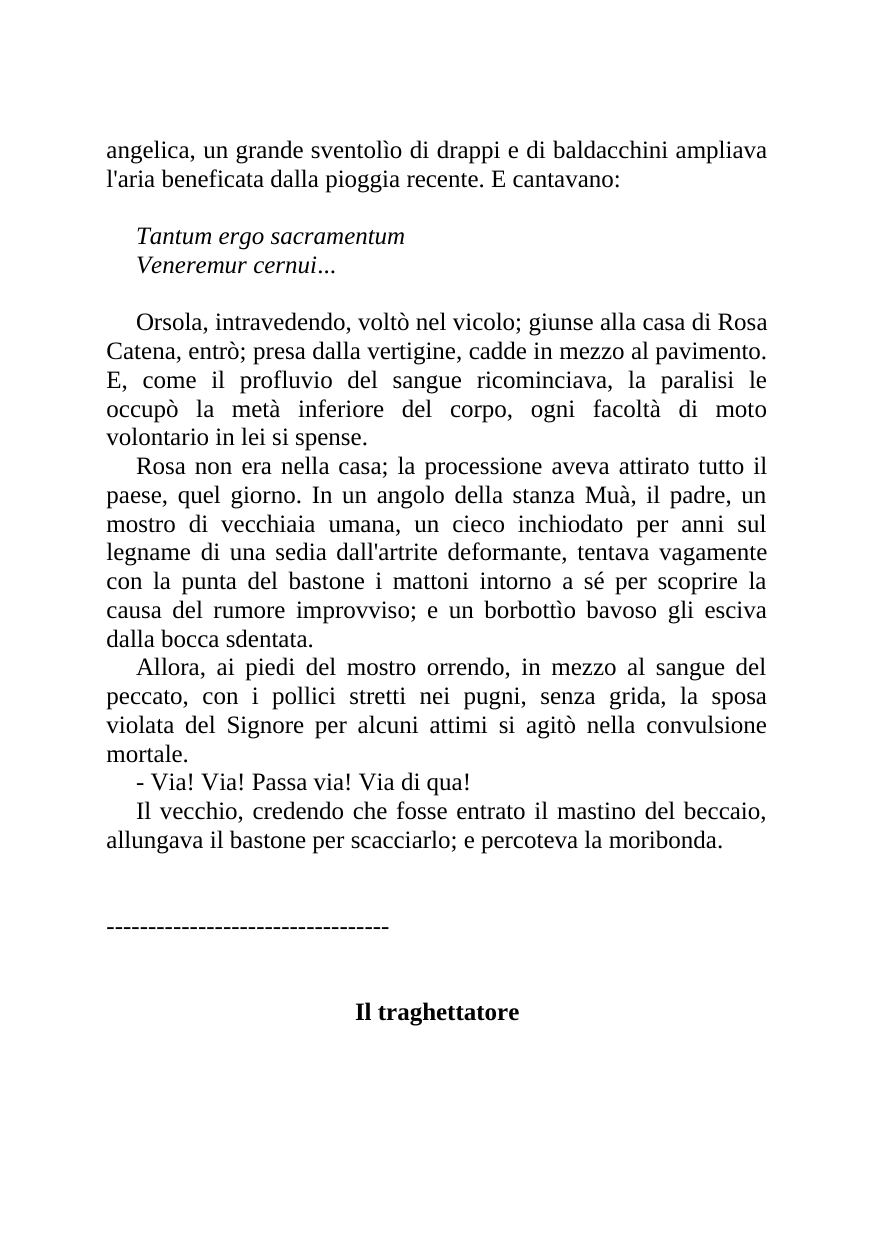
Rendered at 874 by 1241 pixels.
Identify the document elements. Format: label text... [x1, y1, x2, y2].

text Tantum ergo sacramentum [106, 221, 768, 250]
text ---------------------------------- [106, 911, 768, 940]
text Orsola, intravedendo, voltò nel vicolo; giunse alla casa di Rosa Catena, entrò; presa dalla vertigine, cadde in mezzo al pavimento. E, come il profluvio del sangue ricominciava, la paralisi le occupò la metà inferiore del corpo, ogni facoltà di moto volontario in lei si spense. [106, 307, 768, 451]
text angelica, un grande sventolìo di drappi e di baldacchini ampliava l'aria beneficata dalla pioggia recente. E cantavano: [106, 135, 768, 192]
text Veneremur cernui... [106, 250, 768, 279]
text Il vecchio, credendo che fosse entrato il mastino del beccaio, allungava il bastone per scacciarlo; e percoteva la moribonda. [106, 796, 768, 854]
text Allora, ai piedi del mostro orrendo, in mezzo al sangue del peccato, con i pollici stretti nei pugni, senza grida, la sposa violata del Signore per alcuni attimi si agitò nella convulsione mortale. [106, 652, 768, 767]
text Il traghettatore [106, 997, 768, 1026]
text Rosa non era nella casa; la processione aveva attirato tutto il paese, quel giorno. In un angolo della stanza Muà, il padre, un mostro di vecchiaia umana, un cieco inchiodato per anni sul legname di una sedia dall'artrite deformante, tentava vagamente con la punta del bastone i mattoni intorno a sé per scoprire la causa del rumore improvviso; e un borbottìo bavoso gli esciva dalla bocca sdentata. [106, 451, 768, 652]
text - Via! Via! Passa via! Via di qua! [106, 767, 768, 796]
